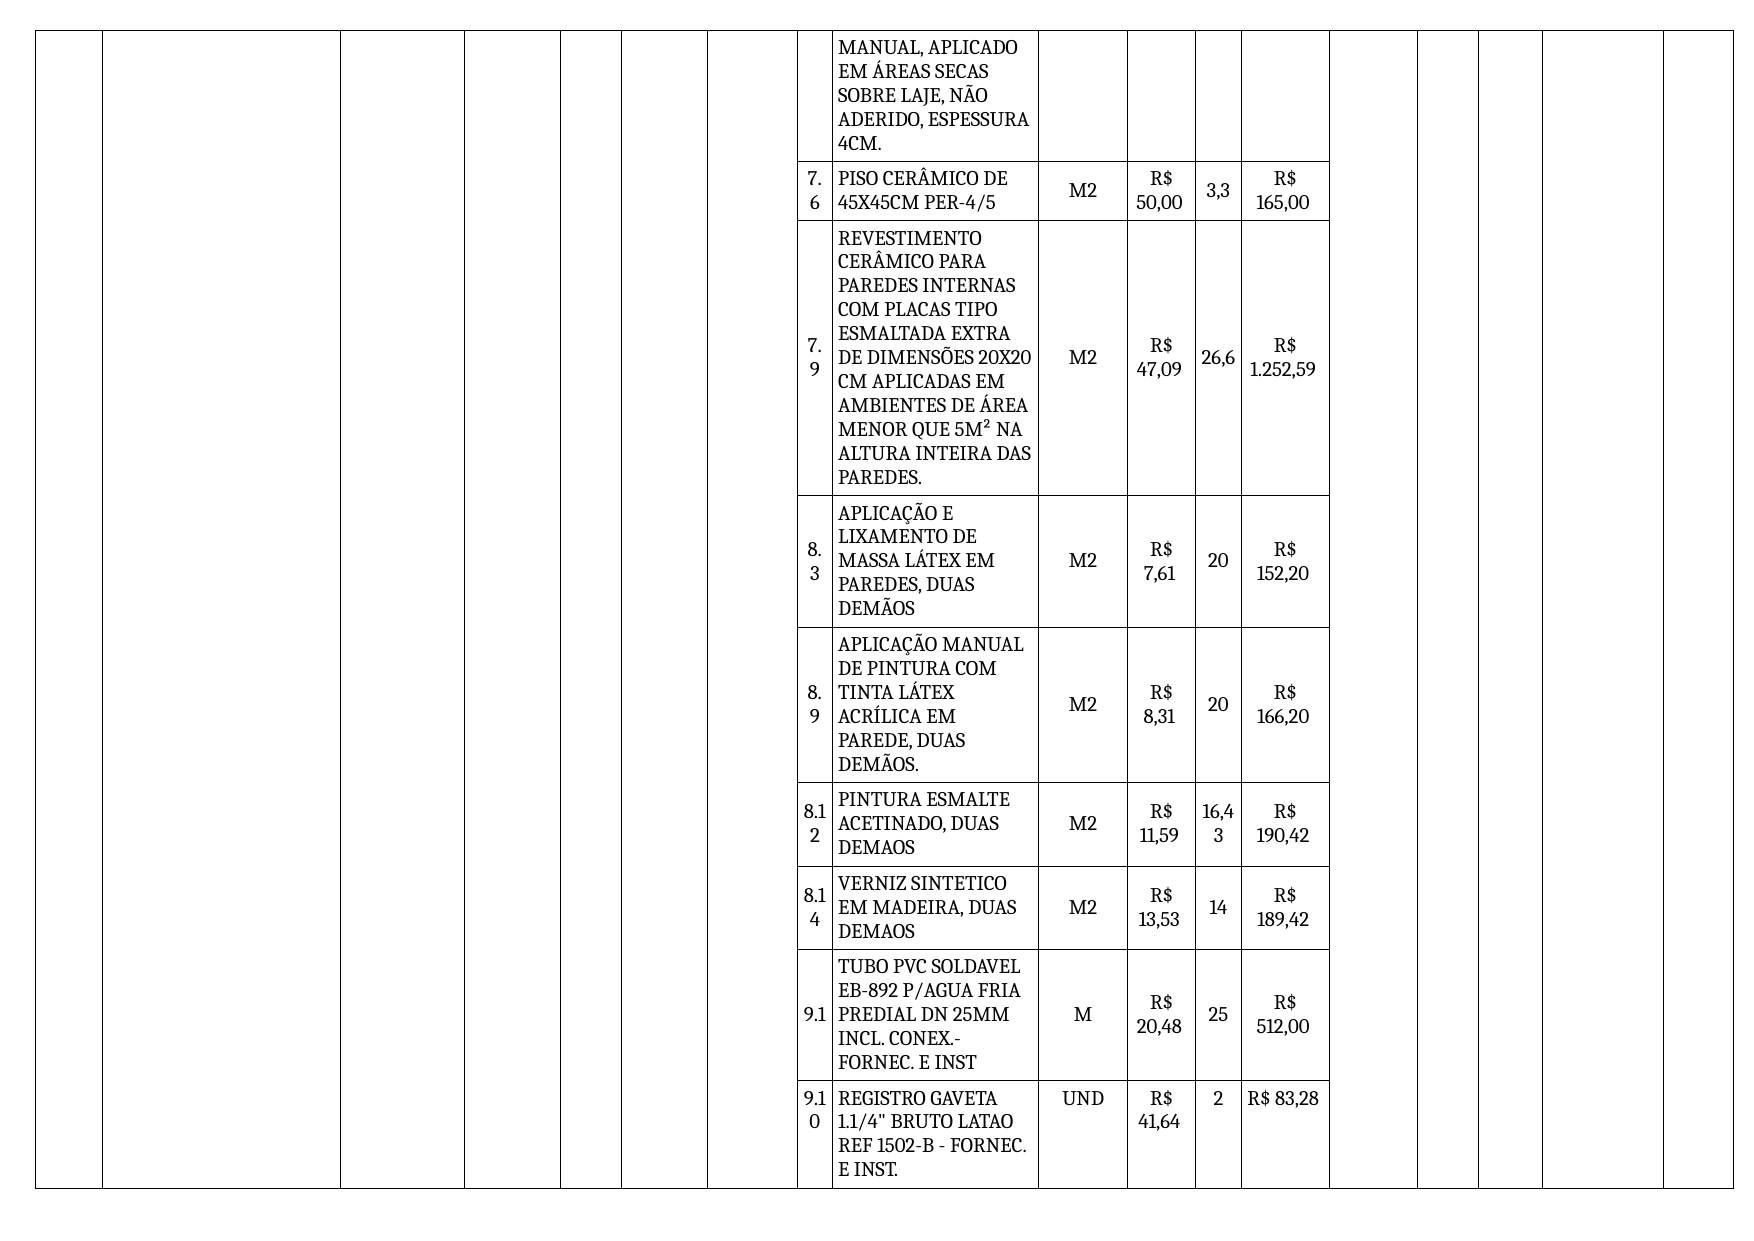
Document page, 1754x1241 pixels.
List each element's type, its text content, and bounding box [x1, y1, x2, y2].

table_cell 20 [1196, 496, 1241, 627]
table_cell R$ 8,31 [1128, 628, 1195, 782]
table_cell [1242, 31, 1329, 161]
table_cell M2 [1039, 162, 1127, 220]
table_cell M2 [1039, 221, 1127, 495]
table_cell [1664, 31, 1733, 1188]
table_cell 8.12 [798, 783, 832, 866]
table_cell 20 [1196, 628, 1241, 782]
table_cell 25 [1196, 950, 1241, 1080]
table_cell UND [1039, 1081, 1127, 1188]
table_cell M2 [1039, 628, 1127, 782]
table_cell R$ 41,64 [1128, 1081, 1195, 1188]
table_cell REGISTRO GAVETA 1.1/4" BRUTO LATAO REF 1502-B - FORNEC. E INST. [833, 1081, 1038, 1188]
table_cell 8.3 [798, 496, 832, 627]
table_cell R$ 50,00 [1128, 162, 1195, 220]
table_cell R$ 512,00 [1242, 950, 1329, 1080]
table_cell R$ 152,20 [1242, 496, 1329, 627]
table_cell R$ 83,28 [1242, 1081, 1329, 1188]
table_cell [561, 31, 621, 1188]
table_cell 2 [1196, 1081, 1241, 1188]
table_cell [103, 31, 340, 1188]
table_cell [341, 31, 464, 1188]
table_cell R$ 20,48 [1128, 950, 1195, 1080]
table_cell [1128, 31, 1195, 161]
table_cell 8.14 [798, 867, 832, 949]
table_cell [708, 31, 797, 1188]
table_cell R$ 166,20 [1242, 628, 1329, 782]
table_cell R$ 165,00 [1242, 162, 1329, 220]
table_cell M2 [1039, 783, 1127, 866]
table_cell R$ 190,42 [1242, 783, 1329, 866]
table_cell 14 [1196, 867, 1241, 949]
table_cell 7.9 [798, 221, 832, 495]
table_cell M2 [1039, 496, 1127, 627]
table_cell [1479, 31, 1542, 1188]
table_cell TUBO PVC SOLDAVEL EB-892 P/AGUA FRIA PREDIAL DN 25MM INCL. CONEX.- FORNEC. E INST [833, 950, 1038, 1080]
table_cell PISO CERÂMICO DE 45X45CM PER-4/5 [833, 162, 1038, 220]
table_cell [1196, 31, 1241, 161]
table_cell M [1039, 950, 1127, 1080]
table_cell 26,6 [1196, 221, 1241, 495]
table_cell APLICAÇÃO MANUAL DE PINTURA COM TINTA LÁTEX ACRÍLICA EM PAREDE, DUAS DEMÃOS. [833, 628, 1038, 782]
table_cell 16,43 [1196, 783, 1241, 866]
table_cell 9.10 [798, 1081, 832, 1188]
table_cell [465, 31, 560, 1188]
table_cell [622, 31, 707, 1188]
table_cell 7.6 [798, 162, 832, 220]
table_cell [1330, 31, 1417, 1188]
table_cell [1418, 31, 1478, 1188]
table_cell R$ 13,53 [1128, 867, 1195, 949]
table_cell VERNIZ SINTETICO EM MADEIRA, DUAS DEMAOS [833, 867, 1038, 949]
table_cell 9.1 [798, 950, 832, 1080]
table_cell R$ 11,59 [1128, 783, 1195, 866]
table_cell REVESTIMENTO CERÂMICO PARA PAREDES INTERNAS COM PLACAS TIPO ESMALTADA EXTRA DE DIMENSÕES 20X20 CM APLICADAS EM AMBIENTES DE ÁREA MENOR QUE 5M² NA ALTURA INTEIRA DAS PAREDES. [833, 221, 1038, 495]
table_cell 8.9 [798, 628, 832, 782]
table_cell MANUAL, APLICADO EM ÁREAS SECAS SOBRE LAJE, NÃO ADERIDO, ESPESSURA 4CM. [833, 31, 1038, 161]
table_cell R$ 47,09 [1128, 221, 1195, 495]
table_cell [1039, 31, 1127, 161]
table_cell R$ 1.252,59 [1242, 221, 1329, 495]
table_cell R$ 189,42 [1242, 867, 1329, 949]
table_cell [798, 31, 832, 161]
table_cell [36, 31, 102, 1188]
table_cell PINTURA ESMALTE ACETINADO, DUAS DEMAOS [833, 783, 1038, 866]
table_cell APLICAÇÃO E LIXAMENTO DE MASSA LÁTEX EM PAREDES, DUAS DEMÃOS [833, 496, 1038, 627]
table_cell 3,3 [1196, 162, 1241, 220]
table_cell R$ 7,61 [1128, 496, 1195, 627]
table_cell [1543, 31, 1663, 1188]
table_cell M2 [1039, 867, 1127, 949]
